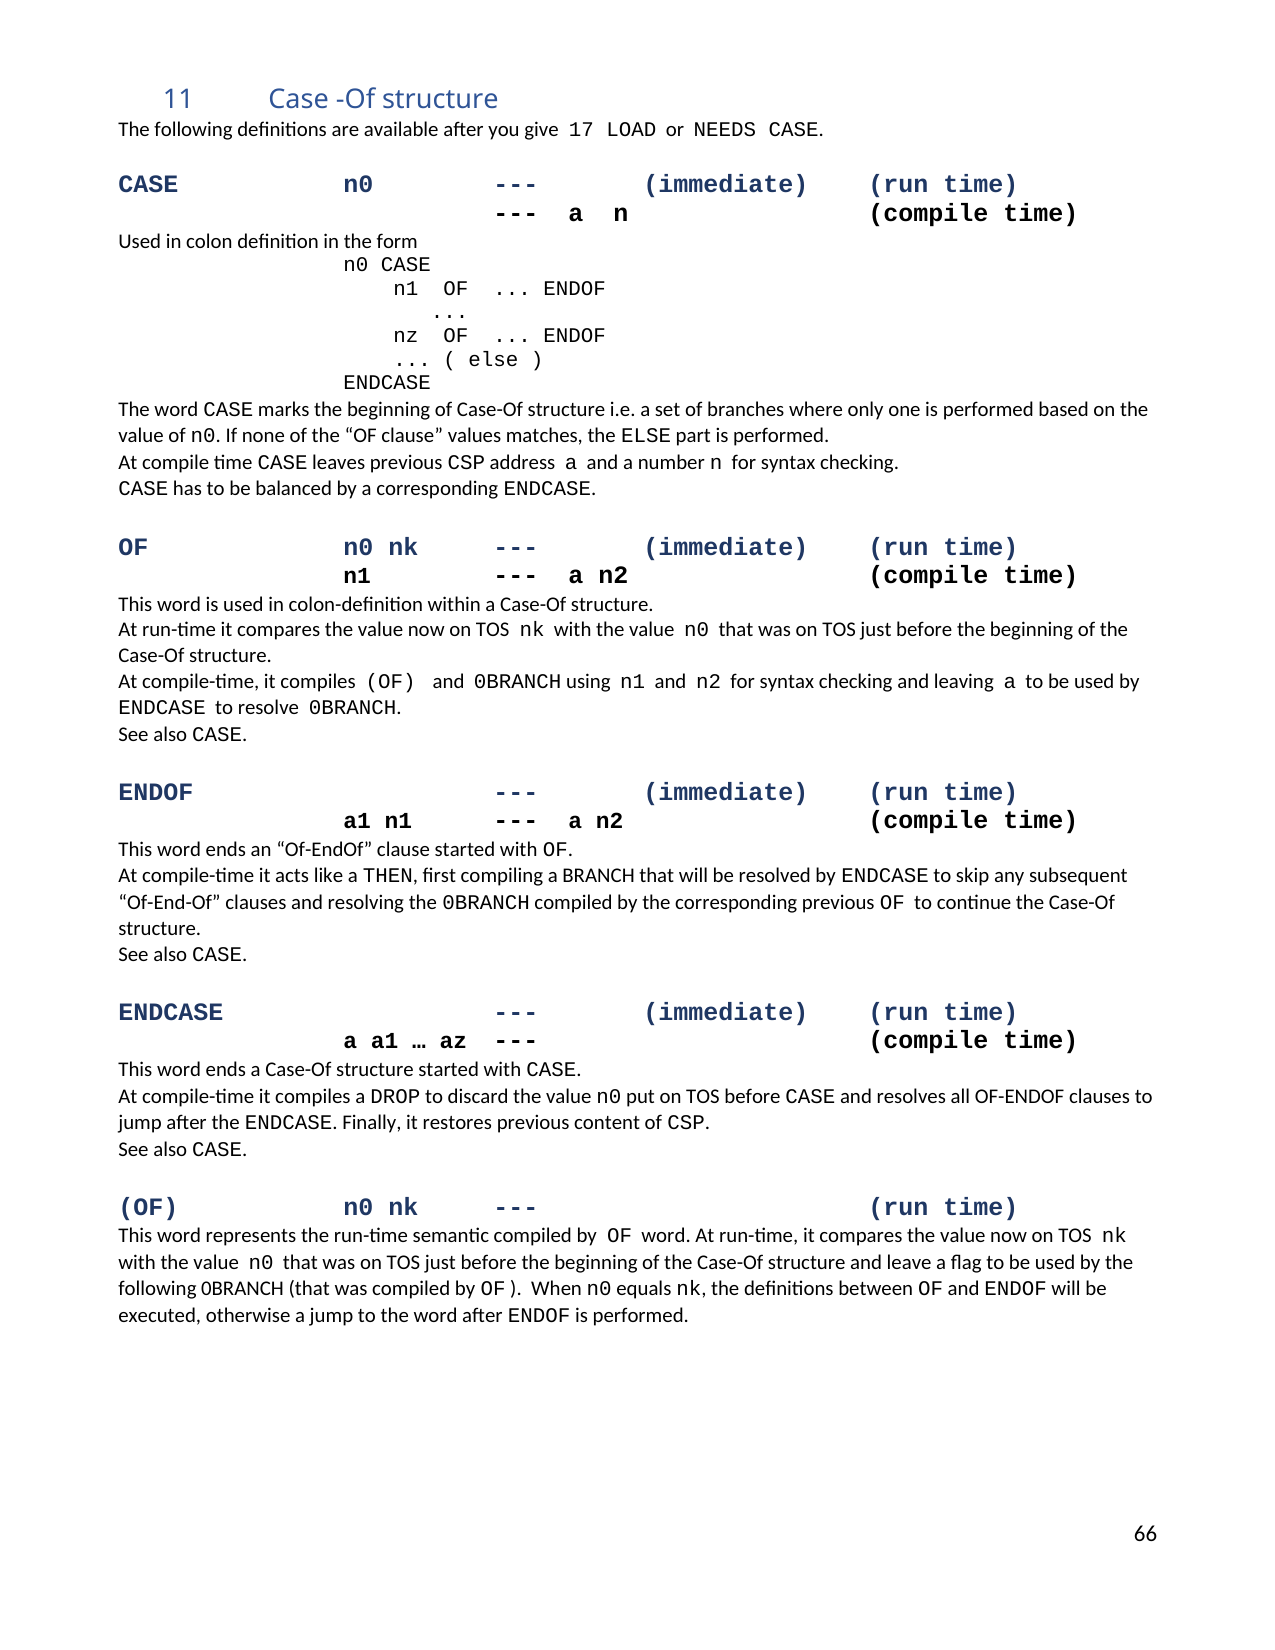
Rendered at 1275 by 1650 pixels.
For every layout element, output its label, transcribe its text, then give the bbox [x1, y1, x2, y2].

subtitle CASE n0 --- (immediate) (run time) [118, 172, 1157, 200]
text n1 OF ... ENDOF [118, 278, 1157, 301]
text ... [118, 301, 1157, 325]
text a1 n1 --- a n2 (compile time) [118, 808, 1157, 836]
text This word ends a Case-Of structure started with CASE. [118, 1056, 1157, 1083]
subtitle OF n0 nk --- (immediate) (run time) [118, 534, 1157, 562]
text Used in colon definition in the form [118, 229, 1157, 254]
subtitle (OF) n0 nk --- (run time) [118, 1194, 1157, 1223]
subtitle Case -Of structure [156, 79, 1157, 116]
text ENDCASE [118, 372, 1157, 396]
subtitle ENDOF --- (immediate) (run time) [118, 779, 1157, 808]
text The word CASE marks the beginning of Case-Of structure i.e. a set of branches where only one is performed based on the value of n0. If none of the “OF clause” values matches, the ELSE part is performed. [118, 396, 1157, 449]
text CASE has to be balanced by a corresponding ENDCASE. [118, 475, 1157, 502]
text This word represents the run-time semantic compiled by OF word. At run-time, it compares the value now on TOS nk with the value n0 that was on TOS just before the beginning of the Case-Of structure and leave a flag to be used by the following 0BRANCH (that was compiled by OF ). When n0 equals nk, the definitions between OF and ENDOF will be executed, otherwise a jump to the word after ENDOF is performed. [118, 1223, 1157, 1328]
text This word is used in colon-definition within a Case-Of structure. [118, 591, 1157, 616]
text n1 --- a n2 (compile time) [118, 562, 1157, 591]
text ... ( else ) [118, 349, 1157, 372]
text At compile-time, it compiles (OF) and 0BRANCH using n1 and n2 for syntax checking and leaving a to be used by ENDCASE to resolve 0BRANCH. [118, 668, 1157, 721]
text This word ends an “Of-EndOf” clause started with OF. [118, 836, 1157, 863]
text See also CASE. [118, 941, 1157, 967]
text At run-time it compares the value now on TOS nk with the value n0 that was on TOS just before the beginning of the Case-Of structure. [118, 616, 1157, 668]
text At compile-time it compiles a DROP to discard the value n0 put on TOS before CASE and resolves all OF-ENDOF clauses to jump after the ENDCASE. Finally, it restores previous content of CSP. [118, 1083, 1157, 1136]
text n0 CASE [118, 254, 1157, 278]
text a a1 … az --- (compile time) [118, 1028, 1157, 1056]
text nz OF ... ENDOF [118, 325, 1157, 349]
text The following definitions are available after you give 17 LOAD or NEEDS CASE. [118, 116, 1157, 142]
text See also CASE. [118, 1136, 1157, 1162]
text At compile-time it acts like a THEN, first compiling a BRANCH that will be resolved by ENDCASE to skip any subsequent “Of-End-Of” clauses and resolving the 0BRANCH compiled by the corresponding previous OF to continue the Case-Of structure. [118, 863, 1157, 941]
text --- a n (compile time) [418, 200, 1157, 229]
text At compile time CASE leaves previous CSP address a and a number n for syntax checking. [118, 449, 1157, 475]
subtitle ENDCASE --- (immediate) (run time) [118, 1000, 1157, 1028]
text See also CASE. [118, 721, 1157, 747]
